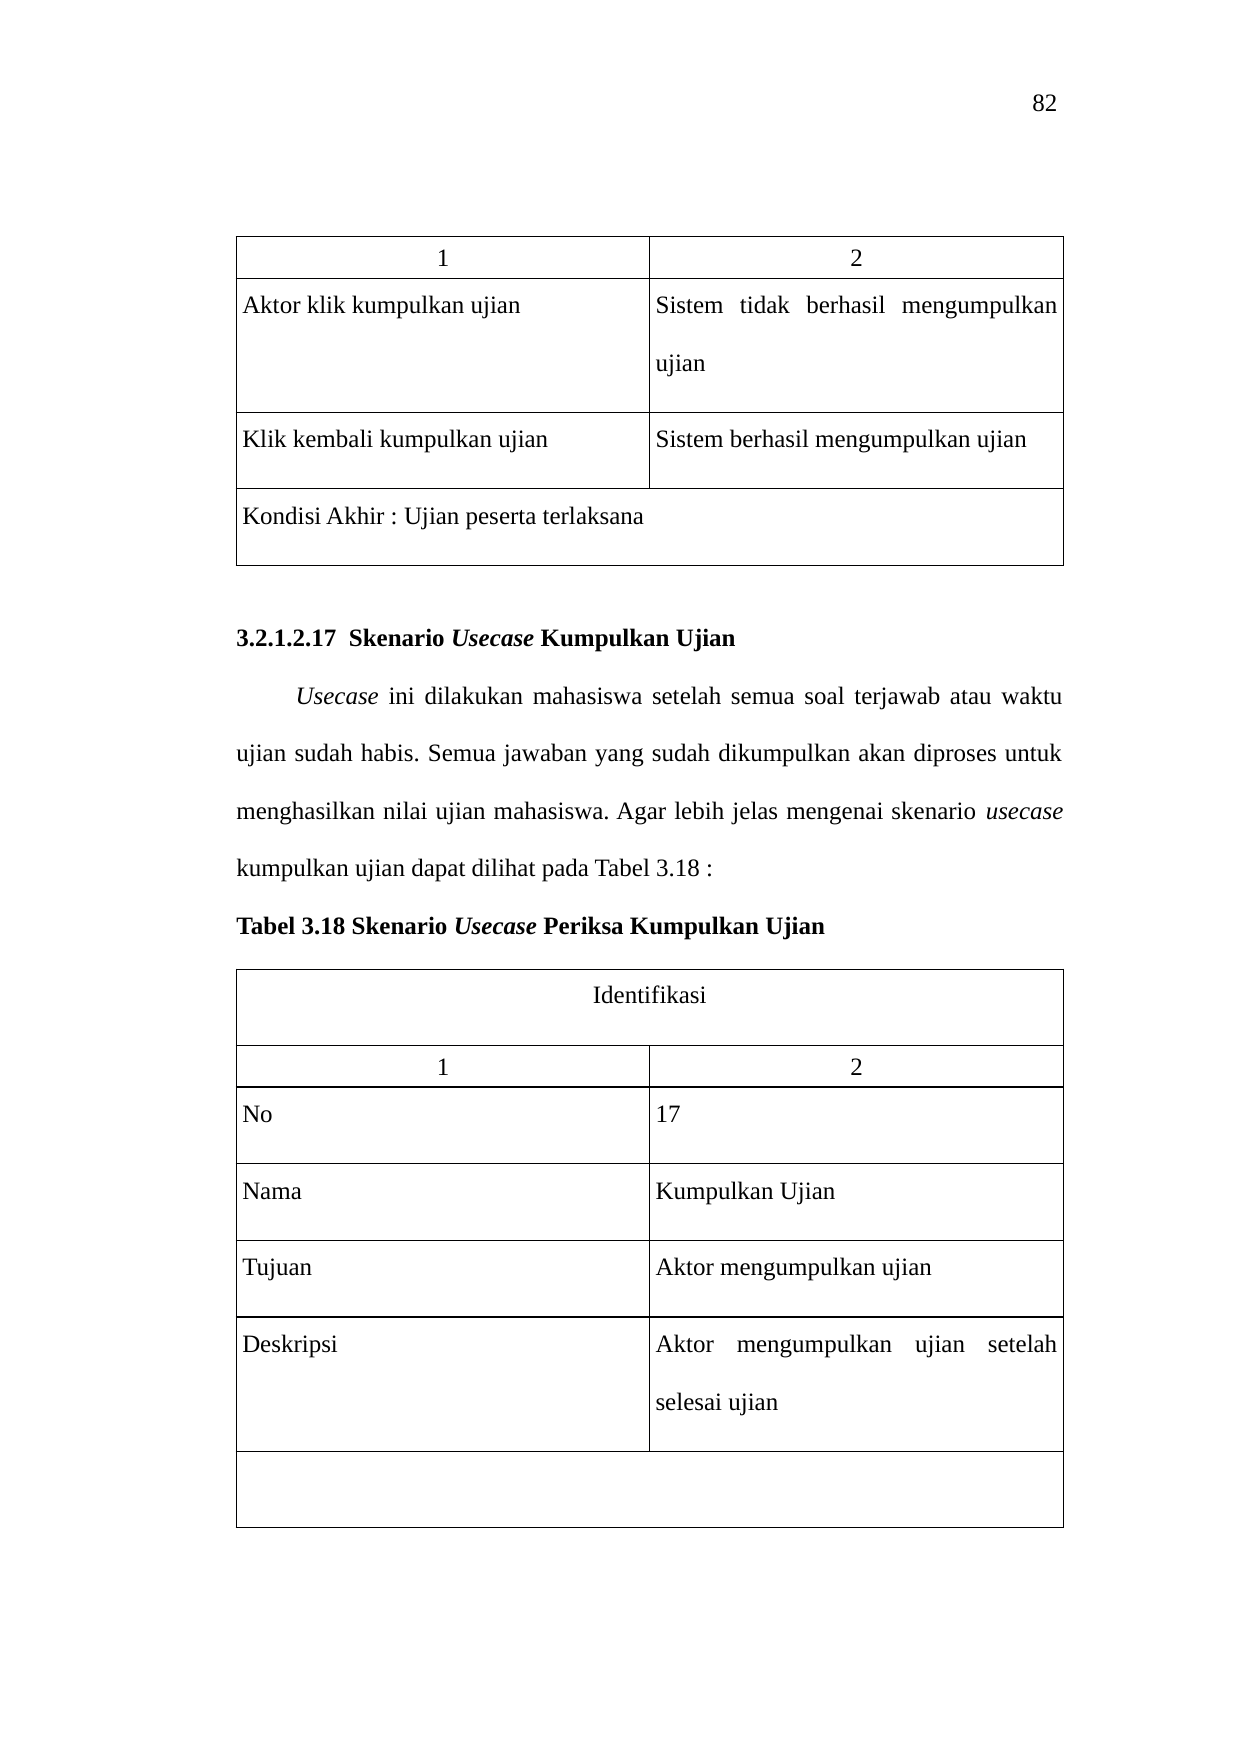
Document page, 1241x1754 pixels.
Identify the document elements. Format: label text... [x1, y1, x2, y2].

table_cell Klik kembali kumpulkan ujian [237, 413, 649, 488]
table_header 1 [237, 1046, 649, 1086]
table_cell Kumpulkan Ujian [650, 1164, 1063, 1240]
table_header Identifikasi [237, 970, 1063, 1044]
table_cell Sistem tidak berhasil mengumpulkan ujian [650, 279, 1063, 412]
table_cell No [237, 1088, 649, 1163]
table_header 1 [237, 237, 649, 277]
table_cell Deskripsi [237, 1318, 649, 1451]
table_header 2 [650, 1046, 1063, 1086]
table_cell [237, 1452, 1063, 1527]
table_cell 17 [650, 1088, 1063, 1163]
table_cell Aktor mengumpulkan ujian [650, 1241, 1063, 1316]
table_cell Tujuan [237, 1241, 649, 1316]
table_cell Aktor klik kumpulkan ujian [237, 279, 649, 412]
table_cell Nama [237, 1164, 649, 1240]
subtitle Skenario Usecase Kumpulkan Ujian [236, 623, 1063, 652]
table_cell Aktor mengumpulkan ujian setelah selesai ujian [650, 1318, 1063, 1451]
table_cell Kondisi Akhir : Ujian peserta terlaksana [237, 489, 1063, 565]
text Tabel 3.18 Skenario Usecase Periksa Kumpulkan Ujian [236, 911, 1063, 940]
text Usecase ini dilakukan mahasiswa setelah semua soal terjawab atau waktu ujian sudah habis. Semua jawaban yang sudah dikumpulkan akan diproses untuk menghasilkan nilai ujian mahasiswa. Agar lebih jelas mengenai skenario usecase kumpulkan ujian dapat dilihat pada Tabel 3.18 : [236, 681, 1063, 882]
table_header 2 [650, 237, 1063, 277]
table_cell Sistem berhasil mengumpulkan ujian [650, 413, 1063, 488]
